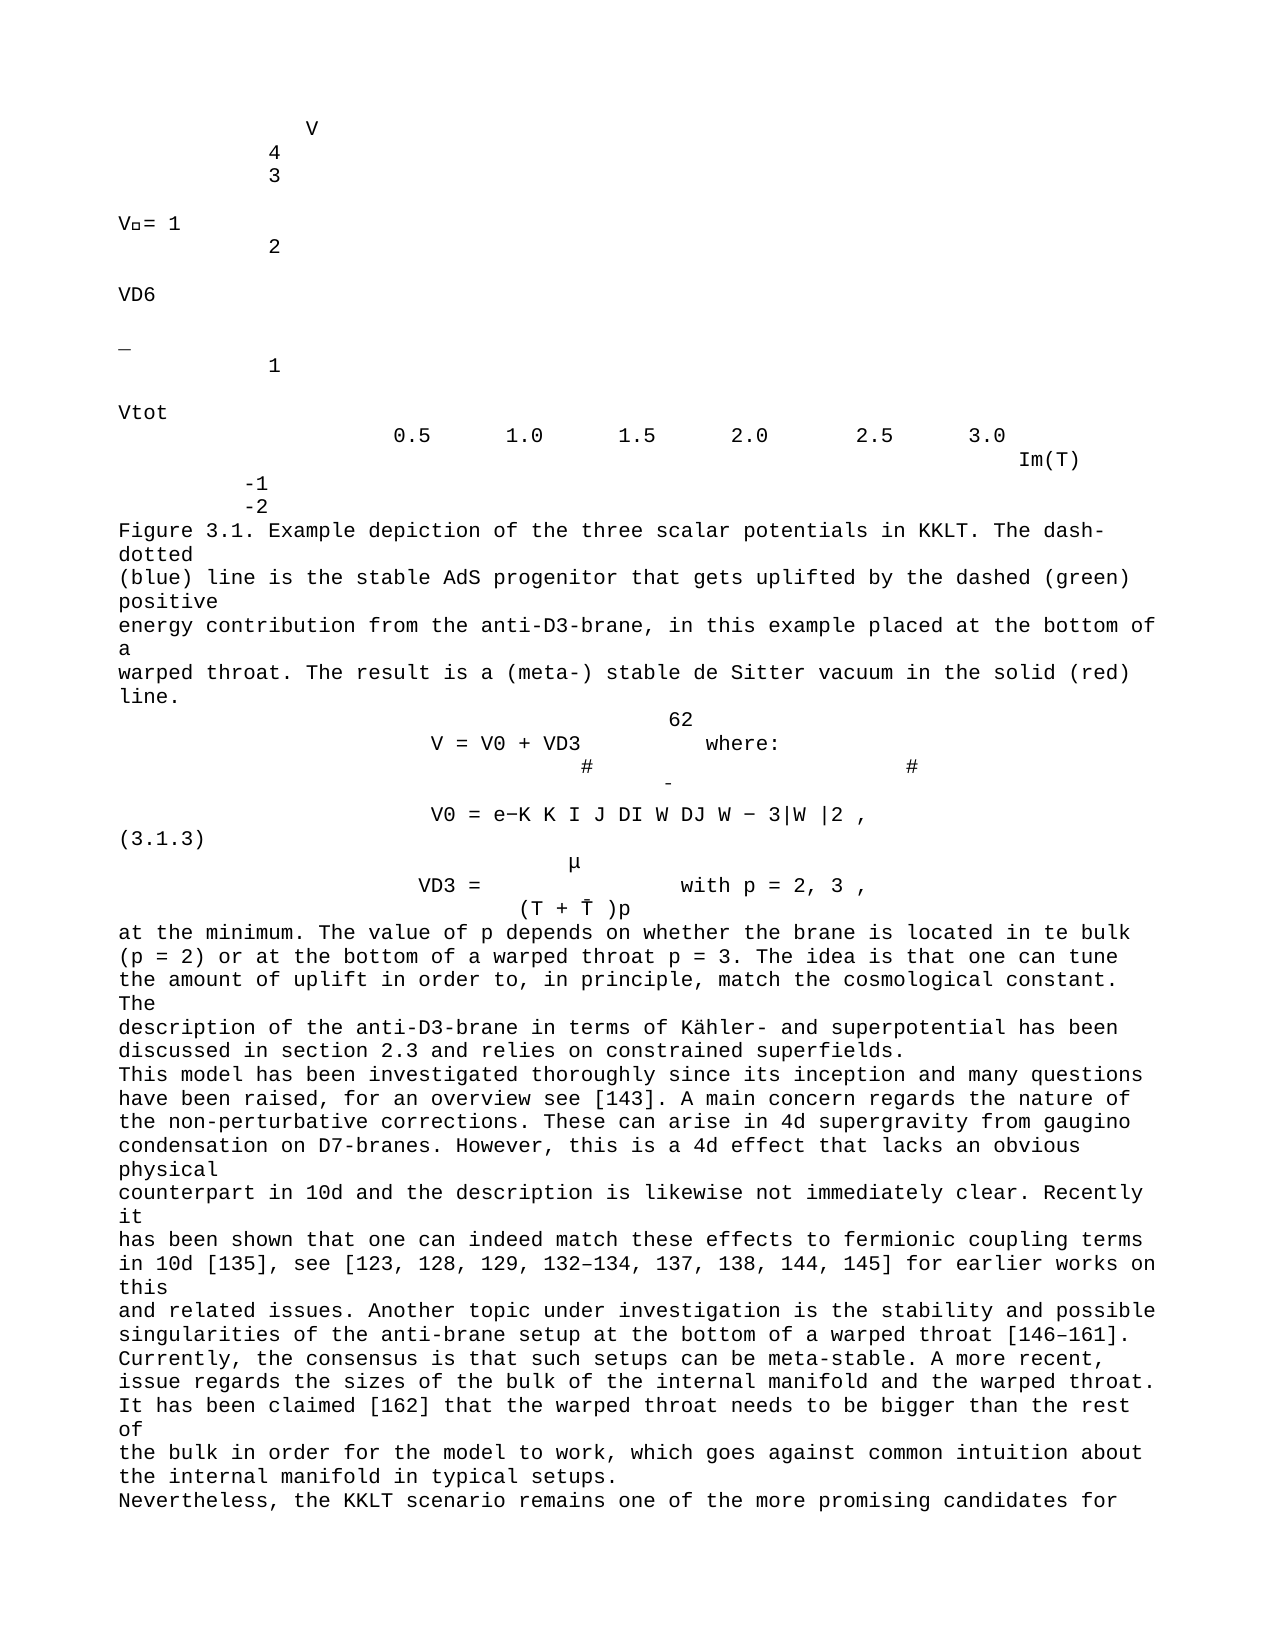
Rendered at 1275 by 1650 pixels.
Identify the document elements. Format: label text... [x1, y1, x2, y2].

text discussed in section 2.3 and relies on constrained superfields. [118, 1040, 1157, 1064]
text VD6 [118, 260, 1157, 307]
text _ [118, 307, 1157, 354]
text counterpart in 10d and the description is likewise not immediately clear. Recently it [118, 1182, 1157, 1229]
text Vtot [118, 378, 1157, 426]
text Im(T) [118, 449, 1157, 473]
text 2 [118, 236, 1157, 260]
text It has been claimed [162] that the warped throat needs to be bigger than the rest of [118, 1395, 1157, 1442]
text 4 [118, 142, 1157, 165]
text -2 [118, 496, 1157, 520]
text description of the anti-D3-brane in terms of Kähler- and superpotential has been [118, 1017, 1157, 1040]
text warped throat. The result is a (meta-) stable de Sitter vacuum in the solid (red) line. [118, 662, 1157, 709]
text 0.5 1.0 1.5 2.0 2.5 3.0 [118, 426, 1157, 449]
text 62 [118, 709, 1157, 733]
text -1 [118, 473, 1157, 496]
text (p = 2) or at the bottom of a warped throat p = 3. The idea is that one can tune [118, 946, 1157, 969]
text 1 [118, 354, 1157, 378]
text Nevertheless, the KKLT scenario remains one of the more promising candidates for [118, 1489, 1157, 1513]
text singularities of the anti-brane setup at the bottom of a warped throat [146–161]. [118, 1324, 1157, 1348]
text V= 1 [118, 189, 1157, 236]
text # # [118, 757, 1157, 780]
text V = V0 + VD3 where: [118, 733, 1157, 757]
text and related issues. Another topic under investigation is the stability and possible [118, 1300, 1157, 1324]
text V0 = e−K K I J DI W DJ W − 3|W |2 , (3.1.3) [118, 804, 1157, 851]
text the non-perturbative corrections. These can arise in 4d supergravity from gaugino [118, 1111, 1157, 1135]
text μ [118, 851, 1157, 875]
text 3 [118, 165, 1157, 189]
text the internal manifold in typical setups. [118, 1466, 1157, 1489]
text This model has been investigated thoroughly since its inception and many questions [118, 1064, 1157, 1088]
text (T + T̄ )p [118, 898, 1157, 922]
text at the minimum. The value of p depends on whether the brane is located in te bulk [118, 922, 1157, 946]
text issue regards the sizes of the bulk of the internal manifold and the warped throat. [118, 1371, 1157, 1395]
text VD3 = with p = 2, 3 , [118, 875, 1157, 898]
text condensation on D7-branes. However, this is a 4d effect that lacks an obvious physical [118, 1135, 1157, 1182]
text V [118, 118, 1157, 142]
text energy contribution from the anti-D3-brane, in this example placed at the bottom of a [118, 615, 1157, 662]
text (blue) line is the stable AdS progenitor that gets uplifted by the dashed (green) positive [118, 567, 1157, 615]
text Figure 3.1. Example depiction of the three scalar potentials in KKLT. The dash-dotted [118, 520, 1157, 567]
text the bulk in order for the model to work, which goes against common intuition about [118, 1442, 1157, 1466]
text have been raised, for an overview see [143]. A main concern regards the nature of [118, 1088, 1157, 1111]
text has been shown that one can indeed match these effects to fermionic coupling terms [118, 1229, 1157, 1253]
text Currently, the consensus is that such setups can be meta-stable. A more recent, [118, 1348, 1157, 1371]
text the amount of uplift in order to, in principle, match the cosmological constant. The [118, 969, 1157, 1017]
text ̄ [118, 780, 1157, 804]
text in 10d [135], see [123, 128, 129, 132–134, 137, 138, 144, 145] for earlier works on this [118, 1253, 1157, 1300]
